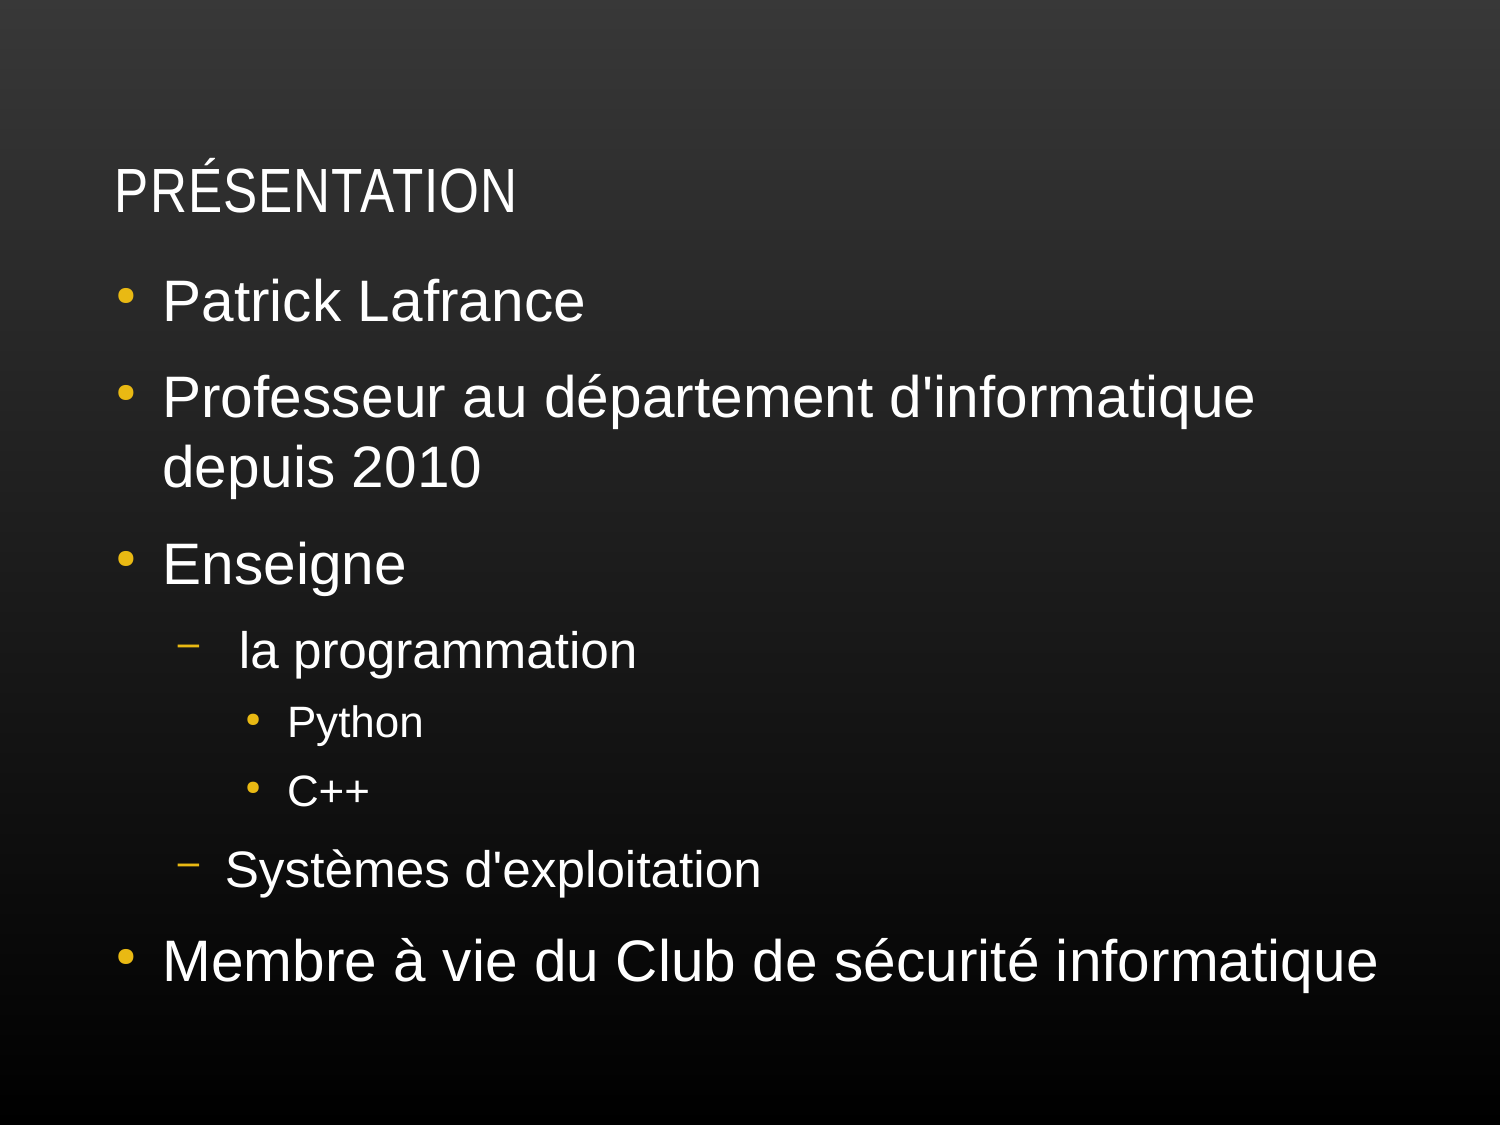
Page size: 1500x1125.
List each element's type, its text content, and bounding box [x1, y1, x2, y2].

title Présentation [99, 45, 1400, 233]
list Patrick Lafrance Professeur au département d'informatique depuis 2010 Enseigne la programmation Python C++ Systèmes d'exploitation Membre à vie du Club de sécurité informatique [99, 262, 1400, 1005]
